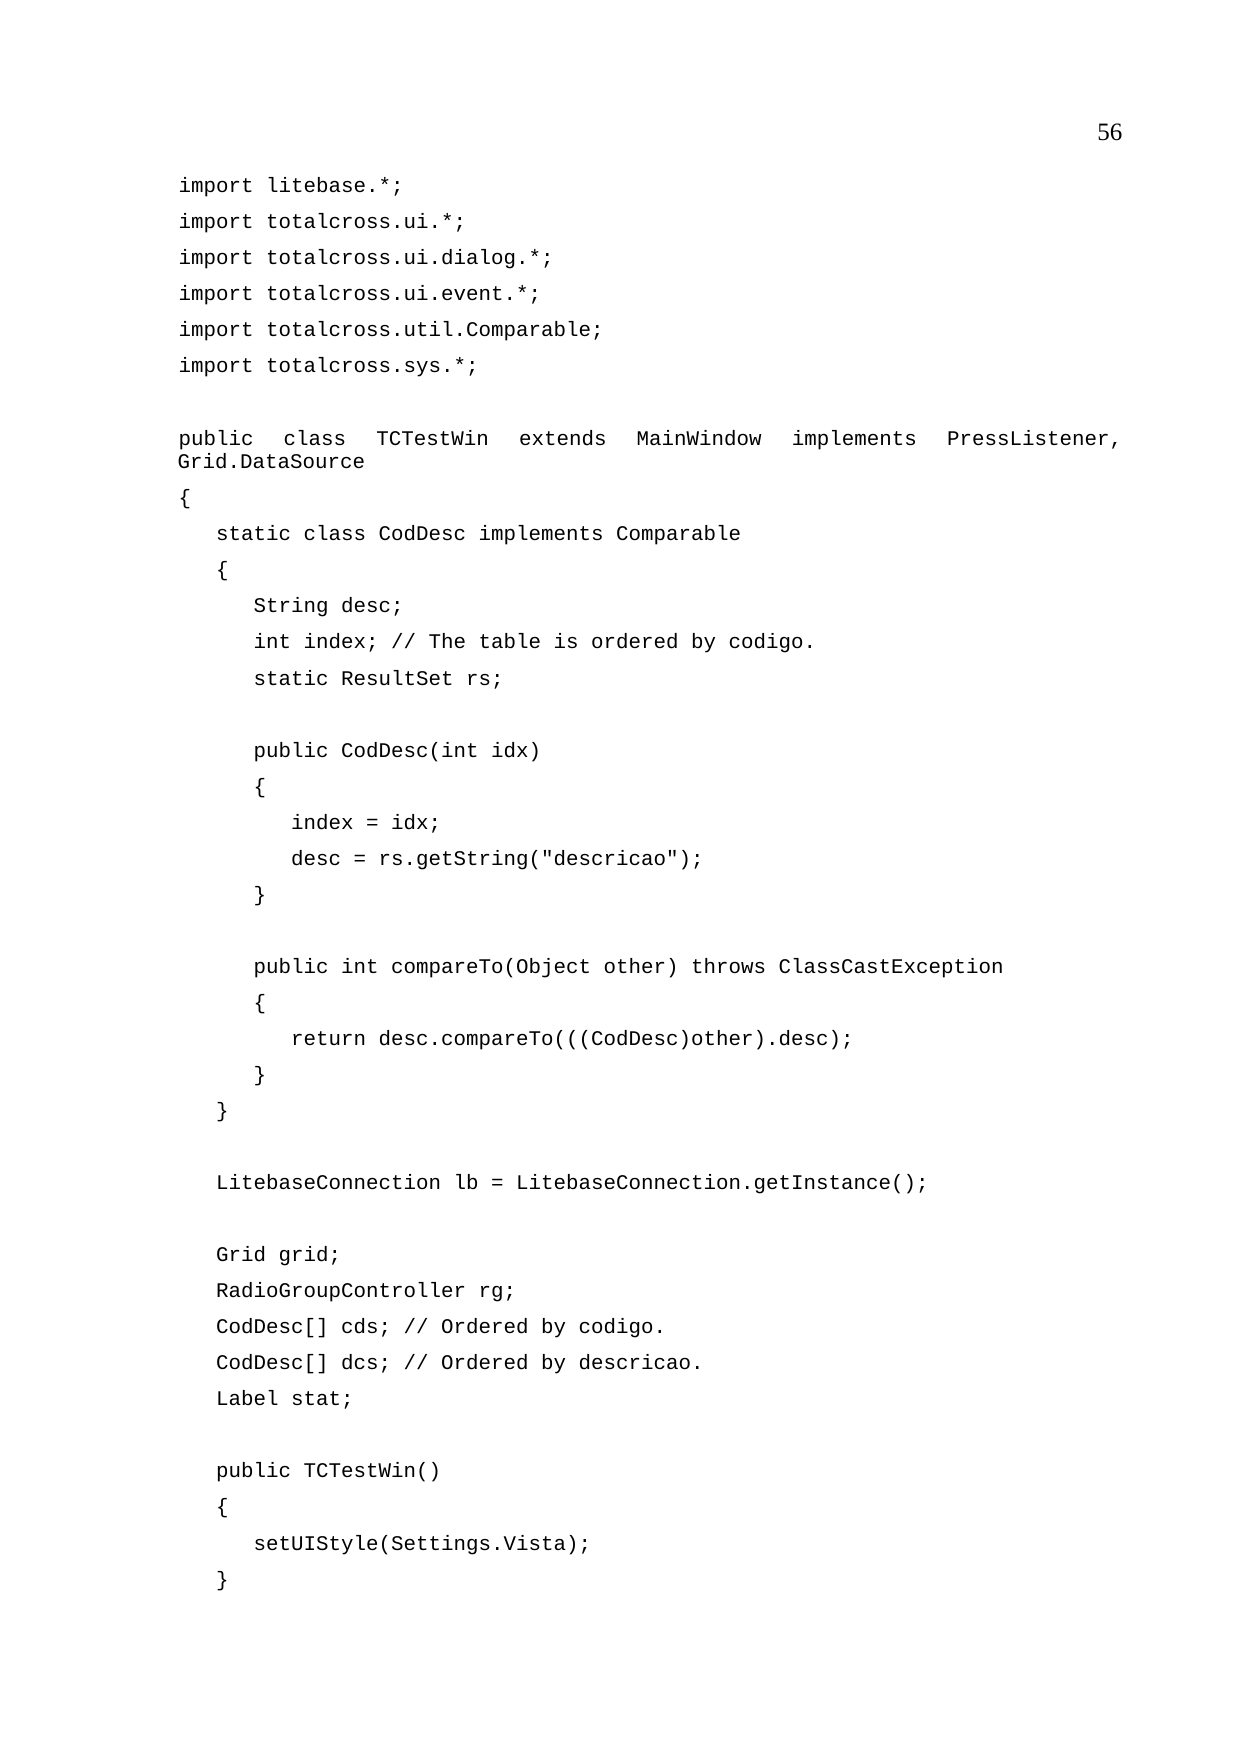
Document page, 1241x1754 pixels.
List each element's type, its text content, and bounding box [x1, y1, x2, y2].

list Grid grid; [177, 1244, 1122, 1268]
list } [177, 884, 1122, 907]
list import totalcross.sys.*; [177, 356, 1122, 379]
list int index; // The table is ordered by codigo. [177, 631, 1122, 655]
list import totalcross.util.Comparable; [177, 319, 1122, 343]
list { [177, 487, 1122, 511]
list static ResultSet rs; [177, 667, 1122, 691]
list public int compareTo(Object other) throws ClassCastException [177, 956, 1122, 979]
list index = idx; [177, 812, 1122, 835]
list desc = rs.getString("descricao"); [177, 848, 1122, 871]
list public class TCTestWin extends MainWindow implements PressListener, Grid.DataSource [177, 428, 1122, 475]
list } [177, 1568, 1122, 1592]
list { [177, 776, 1122, 799]
list import totalcross.ui.*; [177, 211, 1122, 235]
list setUIStyle(Settings.Vista); [177, 1532, 1122, 1556]
list return desc.compareTo(((CodDesc)other).desc); [177, 1028, 1122, 1052]
list LitebaseConnection lb = LitebaseConnection.getInstance(); [177, 1172, 1122, 1196]
list import totalcross.ui.event.*; [177, 283, 1122, 307]
list CodDesc[] dcs; // Ordered by descricao. [177, 1352, 1122, 1376]
list } [177, 1100, 1122, 1124]
list CodDesc[] cds; // Ordered by codigo. [177, 1316, 1122, 1340]
list Label stat; [177, 1388, 1122, 1412]
list { [177, 1496, 1122, 1520]
list RadioGroupController rg; [177, 1280, 1122, 1304]
list import totalcross.ui.dialog.*; [177, 247, 1122, 271]
list { [177, 992, 1122, 1016]
list static class CodDesc implements Comparable [177, 523, 1122, 547]
list } [177, 1064, 1122, 1088]
list public CodDesc(int idx) [177, 739, 1122, 763]
list public TCTestWin() [177, 1460, 1122, 1484]
list { [177, 559, 1122, 583]
list import litebase.*; [177, 175, 1122, 199]
list String desc; [177, 595, 1122, 619]
